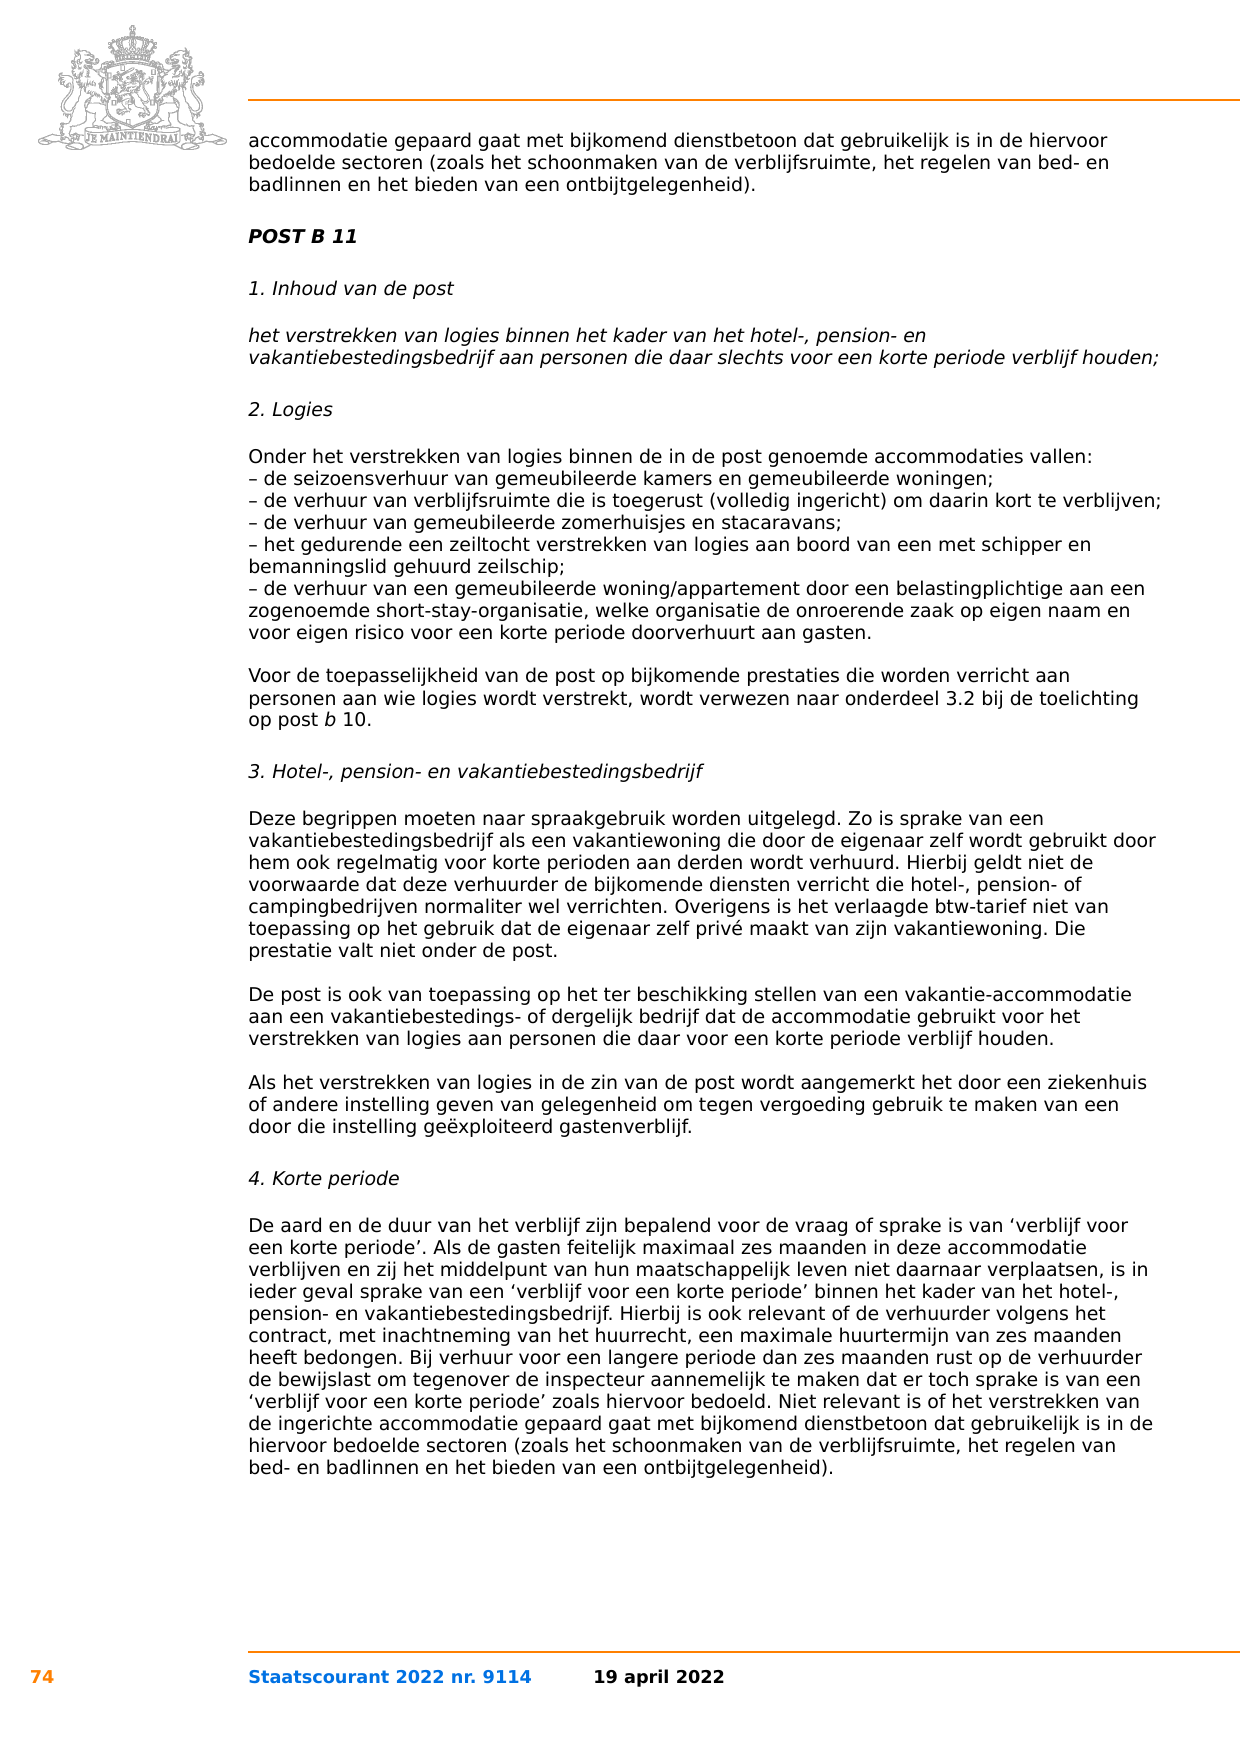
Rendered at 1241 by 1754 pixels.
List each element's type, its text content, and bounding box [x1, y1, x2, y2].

subtitle 1. Inhoud van de post [248, 278, 1163, 300]
text – de verhuur van verblijfsruimte die is toegerust (volledig ingericht) om daarin kort te verblijven; [248, 490, 1163, 512]
text – de verhuur van een gemeubileerde woning/appartement door een belastingplichtige aan een zogenoemde short-stay-organisatie, welke organisatie de onroerende zaak op eigen naam en voor eigen risico voor een korte periode doorverhuurt aan gasten. [248, 578, 1163, 643]
picture [38, 25, 227, 150]
text – de verhuur van gemeubileerde zomerhuisjes en stacaravans; [248, 512, 1163, 534]
text – het gedurende een zeiltocht verstrekken van logies aan boord van een met schipper en bemanningslid gehuurd zeilschip; [248, 534, 1163, 578]
subtitle 2. Logies [248, 399, 1163, 421]
text Onder het verstrekken van logies binnen de in de post genoemde accommodaties vallen: [248, 446, 1163, 468]
text Deze begrippen moeten naar spraakgebruik worden uitgelegd. Zo is sprake van een vakantiebestedingsbedrijf als een vakantiewoning die door de eigenaar zelf wordt gebruikt door hem ook regelmatig voor korte perioden aan derden wordt verhuurd. Hierbij geldt niet de voorwaarde dat deze verhuurder de bijkomende diensten verricht die hotel-, pension- of campingbedrijven normaliter wel verrichten. Overigens is het verlaagde btw-tarief niet van toepassing op het gebruik dat de eigenaar zelf privé maakt van zijn vakantiewoning. Die prestatie valt niet onder de post. [248, 808, 1163, 962]
text De aard en de duur van het verblijf zijn bepalend voor de vraag of sprake is van ‘verblijf voor een korte periode’. Als de gasten feitelijk maximaal zes maanden in deze accommodatie verblijven en zij het middelpunt van hun maatschappelijk leven niet daarnaar verplaatsen, is in ieder geval sprake van een ‘verblijf voor een korte periode’ binnen het kader van het hotel-, pension- en vakantiebestedingsbedrijf. Hierbij is ook relevant of de verhuurder volgens het contract, met inachtneming van het huurrecht, een maximale huurtermijn van zes maanden heeft bedongen. Bij verhuur voor een langere periode dan zes maanden rust op de verhuurder de bewijslast om tegenover de inspecteur aannemelijk te maken dat er toch sprake is van een ‘verblijf voor een korte periode’ zoals hiervoor bedoeld. Niet relevant is of het verstrekken van de ingerichte accommodatie gepaard gaat met bijkomend dienstbetoon dat gebruikelijk is in de hiervoor bedoelde sectoren (zoals het schoonmaken van de verblijfsruimte, het regelen van bed- en badlinnen en het bieden van een ontbijtgelegenheid). [248, 1215, 1163, 1478]
text accommodatie gepaard gaat met bijkomend dienstbetoon dat gebruikelijk is in de hiervoor bedoelde sectoren (zoals het schoonmaken van de verblijfsruimte, het regelen van bed- en badlinnen en het bieden van een ontbijtgelegenheid). [248, 130, 1163, 196]
text Als het verstrekken van logies in de zin van de post wordt aangemerkt het door een ziekenhuis of andere instelling geven van gelegenheid om tegen vergoeding gebruik te maken van een door die instelling geëxploiteerd gastenverblijf. [248, 1072, 1163, 1138]
text – de seizoensverhuur van gemeubileerde kamers en gemeubileerde woningen; [248, 468, 1163, 490]
subtitle 3. Hotel-, pension- en vakantiebestedingsbedrijf [248, 761, 1163, 783]
text De post is ook van toepassing op het ter beschikking stellen van een vakantie-accommodatie aan een vakantiebestedings- of dergelijk bedrijf dat de accommodatie gebruikt voor het verstrekken van logies aan personen die daar voor een korte periode verblijf houden. [248, 984, 1163, 1050]
text het verstrekken van logies binnen het kader van het hotel-, pension- en vakantiebestedingsbedrijf aan personen die daar slechts voor een korte periode verblijf houden; [248, 325, 1163, 369]
subtitle POST B 11 [248, 226, 1163, 248]
text Voor de toepasselijkheid van de post op bijkomende prestaties die worden verricht aan personen aan wie logies wordt verstrekt, wordt verwezen naar onderdeel 3.2 bij de toelichting op post b 10. [248, 665, 1163, 731]
subtitle 4. Korte periode [248, 1168, 1163, 1190]
